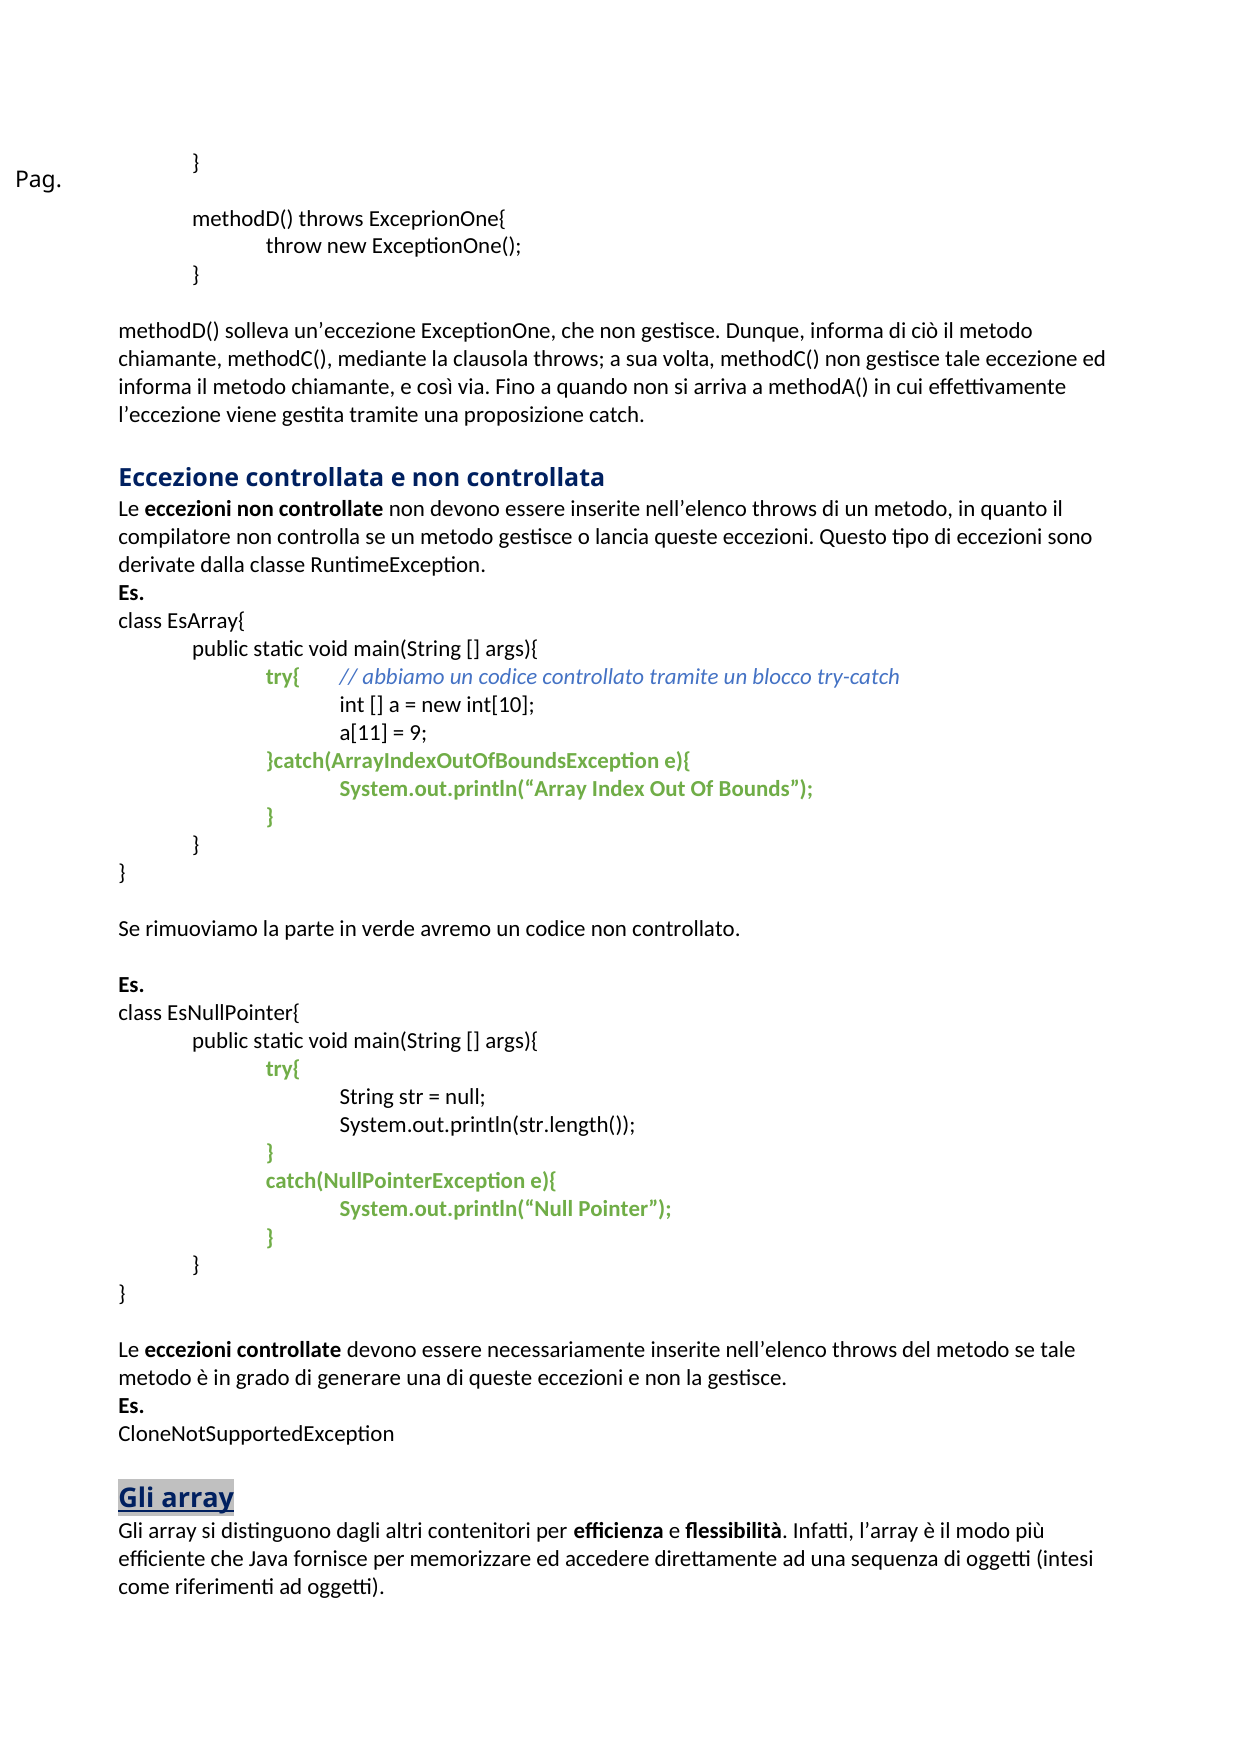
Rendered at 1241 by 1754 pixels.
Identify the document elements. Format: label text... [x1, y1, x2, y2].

text throw new ExceptionOne(); [118, 232, 1122, 260]
text Se rimuoviamo la parte in verde avremo un codice non controllato. [118, 914, 1122, 942]
text Es. [118, 970, 1122, 998]
text CloneNotSupportedException [118, 1419, 1122, 1447]
subtitle Eccezione controllata e non controllata [118, 460, 1122, 494]
text } [118, 1223, 1122, 1251]
text Le eccezioni non controllate non devono essere inserite nell’elenco throws di un metodo, in quanto il compilatore non controlla se un metodo gestisce o lancia queste eccezioni. Questo tipo di eccezioni sono derivate dalla classe RuntimeException. [118, 494, 1122, 578]
text } [118, 830, 1122, 858]
text public static void main(String [] args){ [118, 634, 1122, 662]
text methodD() throws ExceprionOne{ [118, 204, 1122, 232]
text try{ // abbiamo un codice controllato tramite un blocco try-catch [118, 662, 1122, 690]
text try{ [118, 1054, 1122, 1082]
text System.out.println(str.length()); [118, 1111, 1122, 1138]
text System.out.println(“Array Index Out Of Bounds”); [118, 774, 1122, 802]
text class EsNullPointer{ [118, 998, 1122, 1026]
text } [118, 260, 1122, 288]
text Es. [118, 578, 1122, 606]
text } [118, 1251, 1122, 1279]
text }catch(ArrayIndexOutOfBoundsException e){ [118, 746, 1122, 774]
text methodD() solleva un’eccezione ExceptionOne, che non gestisce. Dunque, informa di ciò il metodo chiamante, methodC(), mediante la clausola throws; a sua volta, methodC() non gestisce tale eccezione ed informa il metodo chiamante, e così via. Fino a quando non si arriva a methodA() in cui effettivamente l’eccezione viene gestita tramite una proposizione catch. [118, 316, 1122, 428]
subtitle Gli array [118, 1479, 1122, 1516]
text catch(NullPointerException e){ [118, 1167, 1122, 1194]
text int [] a = new int[10]; [118, 690, 1122, 718]
text String str = null; [118, 1082, 1122, 1111]
text public static void main(String [] args){ [118, 1026, 1122, 1054]
text Gli array si distinguono dagli altri contenitori per efficienza e flessibilità. Infatti, l’array è il modo più efficiente che Java fornisce per memorizzare ed accedere direttamente ad una sequenza di oggetti (intesi come riferimenti ad oggetti). [118, 1516, 1122, 1600]
text } [118, 858, 1122, 886]
text class EsArray{ [118, 606, 1122, 634]
text } [118, 148, 1122, 176]
text } [118, 802, 1122, 830]
text Es. [118, 1391, 1122, 1419]
text a[11] = 9; [118, 718, 1122, 746]
text System.out.println(“Null Pointer”); [118, 1194, 1122, 1223]
text Le eccezioni controllate devono essere necessariamente inserite nell’elenco throws del metodo se tale metodo è in grado di generare una di queste eccezioni e non la gestisce. [118, 1335, 1122, 1391]
text } [118, 1279, 1122, 1307]
text } [118, 1138, 1122, 1167]
